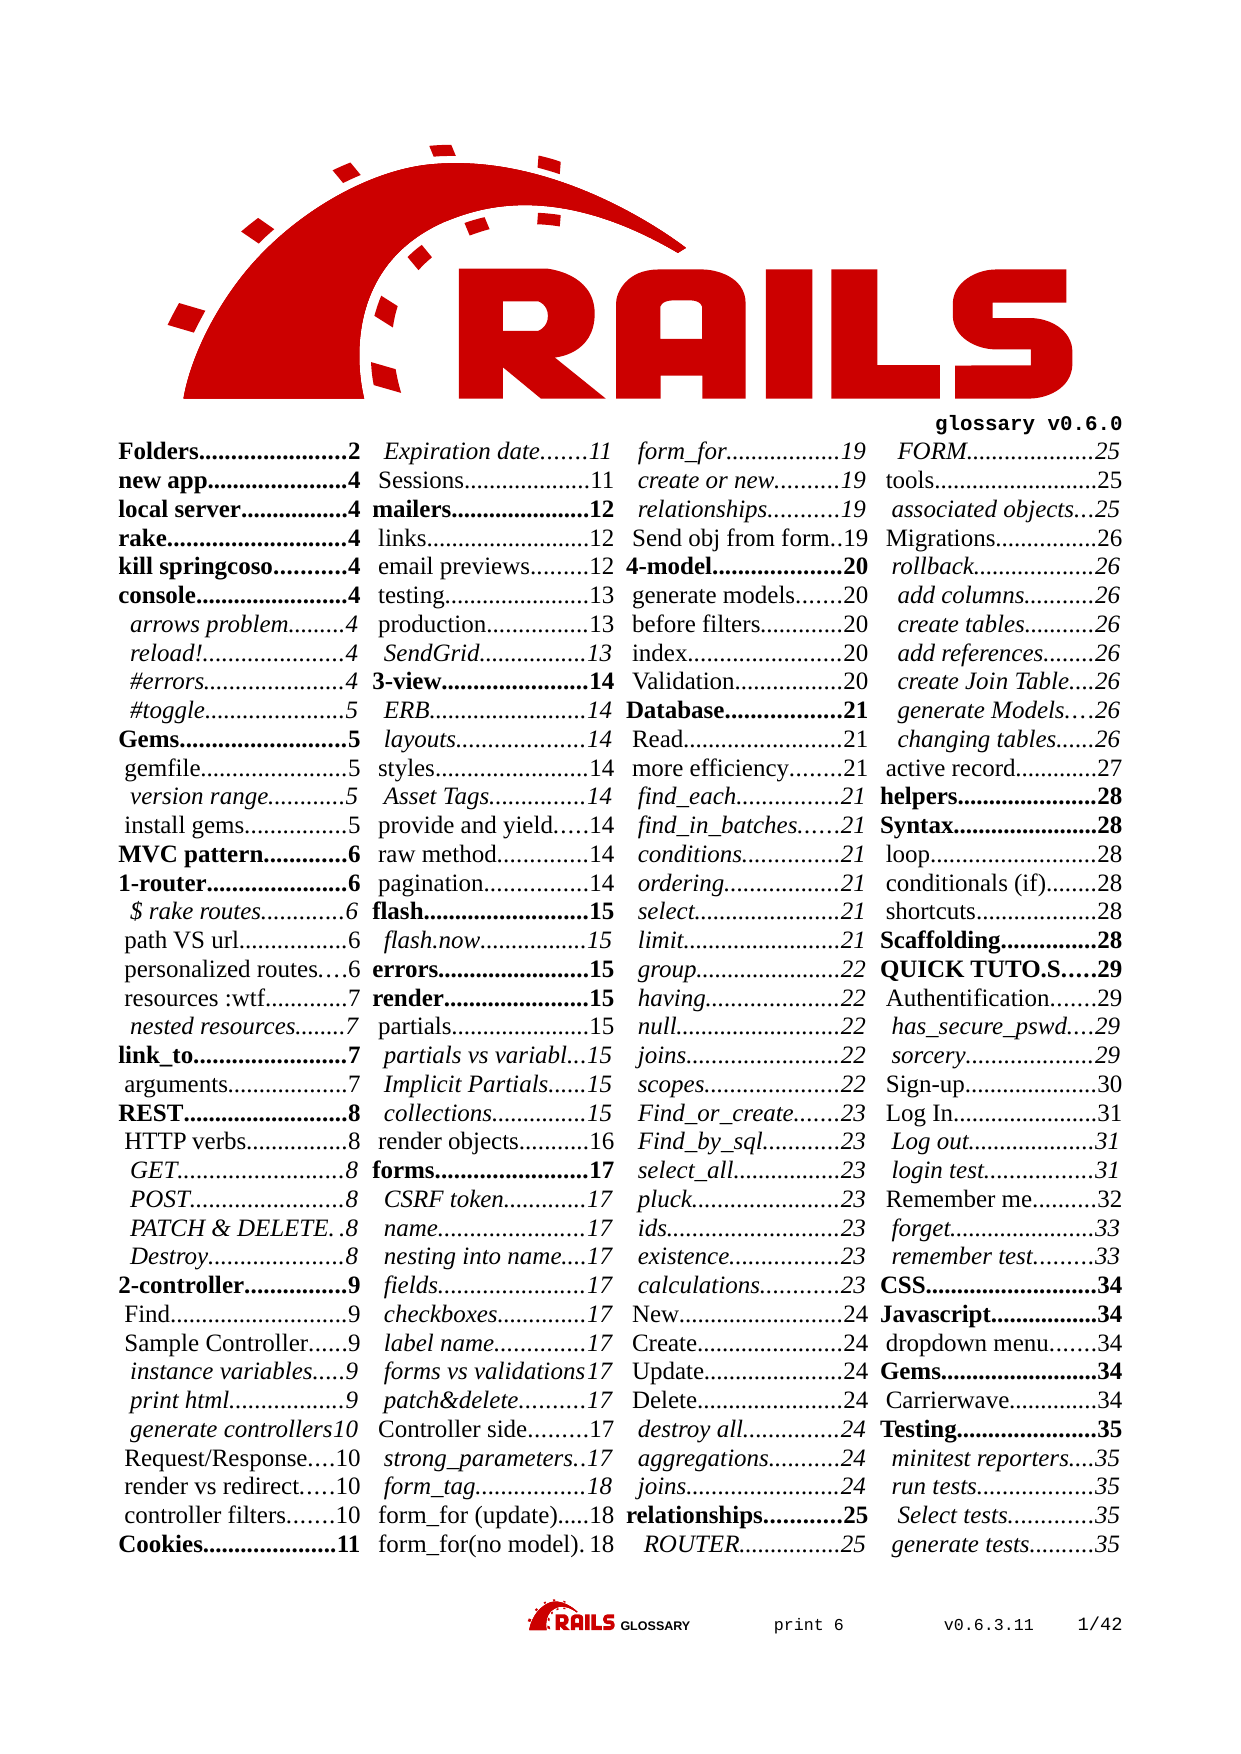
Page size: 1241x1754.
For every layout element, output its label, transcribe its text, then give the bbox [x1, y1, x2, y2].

text Find_or_create 23 [638, 1098, 868, 1126]
text Delete 24 [632, 1385, 868, 1414]
text Sample Controller 9 [124, 1328, 360, 1356]
text resources :wtf 7 [124, 983, 360, 1011]
text rake 4 [118, 523, 360, 551]
text select_all 23 [638, 1155, 868, 1184]
text Update 24 [632, 1356, 868, 1385]
text form_for (update) 18 [378, 1500, 614, 1529]
text Gems 5 [118, 724, 360, 753]
text name 17 [384, 1213, 614, 1241]
text shortcuts 28 [886, 896, 1122, 925]
text provide and yield 14 [378, 810, 614, 839]
text Database 21 [626, 695, 868, 724]
text CSRF token 17 [384, 1184, 614, 1213]
text PATCH & DELETE 8 [130, 1213, 360, 1241]
text #toggle 5 [130, 695, 360, 724]
text ordering 21 [638, 868, 868, 896]
text instance variables 9 [130, 1356, 360, 1385]
text aggregations 24 [638, 1443, 868, 1471]
text Cookies 11 [118, 1529, 360, 1558]
text Controller side 17 [378, 1414, 614, 1443]
text flash.now 15 [384, 925, 614, 954]
text path VS url 6 [124, 925, 360, 954]
text run tests 35 [891, 1471, 1122, 1500]
text Sign-up 30 [886, 1069, 1122, 1098]
text find_each 21 [638, 781, 868, 810]
text fields 17 [384, 1270, 614, 1299]
text scopes 22 [638, 1069, 868, 1098]
text Remember me 32 [886, 1184, 1122, 1213]
text tools 25 [886, 465, 1122, 494]
text 4-model 20 [626, 551, 868, 580]
text console 4 [118, 580, 360, 609]
text SendGrid 13 [384, 638, 614, 666]
text Testing 35 [880, 1414, 1122, 1443]
text install gems 5 [124, 810, 360, 839]
text nested resources 7 [130, 1011, 360, 1040]
text Send obj from form 19 [632, 523, 868, 551]
text nesting into name 17 [384, 1241, 614, 1270]
text render 15 [372, 983, 614, 1011]
text print html 9 [130, 1385, 360, 1414]
text raw method 14 [378, 839, 614, 868]
text dropdown menu 34 [886, 1328, 1122, 1356]
text helpers 28 [880, 781, 1122, 810]
text 1-router 6 [118, 868, 360, 896]
text destroy all 24 [638, 1414, 868, 1443]
text select 21 [638, 896, 868, 925]
text create tables 26 [897, 609, 1122, 638]
text having 22 [638, 983, 868, 1011]
text before filters 20 [632, 609, 868, 638]
text create Join Table 26 [897, 666, 1122, 695]
text forms vs validations 17 [384, 1356, 614, 1385]
text Authentification 29 [886, 983, 1122, 1011]
text Request/Response 10 [124, 1443, 360, 1471]
text remember test 33 [891, 1241, 1122, 1270]
text REST 8 [118, 1098, 360, 1126]
text Migrations 26 [886, 523, 1122, 551]
text render objects 16 [378, 1126, 614, 1155]
text index 20 [632, 638, 868, 666]
text joins 24 [638, 1471, 868, 1500]
text 2-controller 9 [118, 1270, 360, 1299]
text forms 17 [372, 1155, 614, 1184]
text controller filters 10 [124, 1500, 360, 1529]
text #errors 4 [130, 666, 360, 695]
text Read 21 [632, 724, 868, 753]
text POST 8 [130, 1184, 360, 1213]
text 3-view 14 [372, 666, 614, 695]
text HTTP verbs 8 [124, 1126, 360, 1155]
text email previews 12 [378, 551, 614, 580]
text errors 15 [372, 954, 614, 983]
text Implicit Partials 15 [384, 1069, 614, 1098]
text forget 33 [891, 1213, 1122, 1241]
text Validation 20 [632, 666, 868, 695]
text New 24 [632, 1299, 868, 1328]
text testing 13 [378, 580, 614, 609]
text reload! 4 [130, 638, 360, 666]
text render vs redirect 10 [124, 1471, 360, 1500]
text link_to 7 [118, 1040, 360, 1069]
text layouts 14 [384, 724, 614, 753]
text Find 9 [124, 1299, 360, 1328]
text partials 15 [378, 1011, 614, 1040]
text FORM 25 [897, 436, 1122, 465]
text existence 23 [638, 1241, 868, 1270]
text rollback 26 [891, 551, 1122, 580]
text kill springcoso 4 [118, 551, 360, 580]
text find_in_batches 21 [638, 810, 868, 839]
text create or new 19 [638, 465, 868, 494]
text strong_parameters 17 [384, 1443, 614, 1471]
text Carrierwave 34 [886, 1385, 1122, 1414]
text QUICK TUTO.S 29 [880, 954, 1122, 983]
text Sessions 11 [378, 465, 614, 494]
text form_for(no model) 18 [378, 1529, 614, 1558]
text sorcery 29 [891, 1040, 1122, 1069]
text Select tests 35 [897, 1500, 1122, 1529]
text ROUTER 25 [643, 1529, 868, 1558]
text label name 17 [384, 1328, 614, 1356]
text mailers 12 [372, 494, 614, 523]
text Destroy 8 [130, 1241, 360, 1270]
text patch&delete 17 [384, 1385, 614, 1414]
text changing tables 26 [897, 724, 1122, 753]
text limit 21 [638, 925, 868, 954]
text pluck 23 [638, 1184, 868, 1213]
text Gems 34 [880, 1356, 1122, 1385]
text checkboxes 17 [384, 1299, 614, 1328]
text ERB 14 [384, 695, 614, 724]
text group 22 [638, 954, 868, 983]
text Javascript 34 [880, 1299, 1122, 1328]
text calculations 23 [638, 1270, 868, 1299]
text arguments 7 [124, 1069, 360, 1098]
text Syntax 28 [880, 810, 1122, 839]
text relationships 19 [638, 494, 868, 523]
text gemfile 5 [124, 753, 360, 781]
text Log In 31 [886, 1098, 1122, 1126]
text collections 15 [384, 1098, 614, 1126]
text joins 22 [638, 1040, 868, 1069]
text MVC pattern 6 [118, 839, 360, 868]
text conditions 21 [638, 839, 868, 868]
text personalized routes 6 [124, 954, 360, 983]
text partials vs variabl 15 [384, 1040, 614, 1069]
text associated objects 25 [891, 494, 1122, 523]
text glossary v0.6.0 [118, 413, 1122, 436]
text active record 27 [886, 753, 1122, 781]
text login test 31 [891, 1155, 1122, 1184]
text new app 4 [118, 465, 360, 494]
text conditionals (if) 28 [886, 868, 1122, 896]
text arrows problem 4 [130, 609, 360, 638]
text minitest reporters 35 [891, 1443, 1122, 1471]
text generate tests 35 [891, 1529, 1122, 1558]
text add columns 26 [897, 580, 1122, 609]
text Find_by_sql 23 [638, 1126, 868, 1155]
text ids 23 [638, 1213, 868, 1241]
text Asset Tags 14 [384, 781, 614, 810]
text styles 14 [378, 753, 614, 781]
text form_for 19 [638, 436, 868, 465]
text Log out 31 [891, 1126, 1122, 1155]
text Scaffolding 28 [880, 925, 1122, 954]
text more efficiency 21 [632, 753, 868, 781]
text generate Models 26 [897, 695, 1122, 724]
text loop 28 [886, 839, 1122, 868]
text generate controllers 10 [130, 1414, 360, 1443]
text add references 26 [897, 638, 1122, 666]
text $ rake routes 6 [130, 896, 360, 925]
text production 13 [378, 609, 614, 638]
text version range 5 [130, 781, 360, 810]
text has_secure_pswd 29 [891, 1011, 1122, 1040]
text links 12 [378, 523, 614, 551]
text local server 4 [118, 494, 360, 523]
text Create 24 [632, 1328, 868, 1356]
text form_tag 18 [384, 1471, 614, 1500]
text pagination 14 [378, 868, 614, 896]
text Expiration date 11 [384, 436, 614, 465]
text Folders 2 [118, 436, 360, 465]
text relationships 25 [626, 1500, 868, 1529]
text GET 8 [130, 1155, 360, 1184]
text flash 15 [372, 896, 614, 925]
text generate models 20 [632, 580, 868, 609]
text CSS 34 [880, 1270, 1122, 1299]
text null 22 [638, 1011, 868, 1040]
